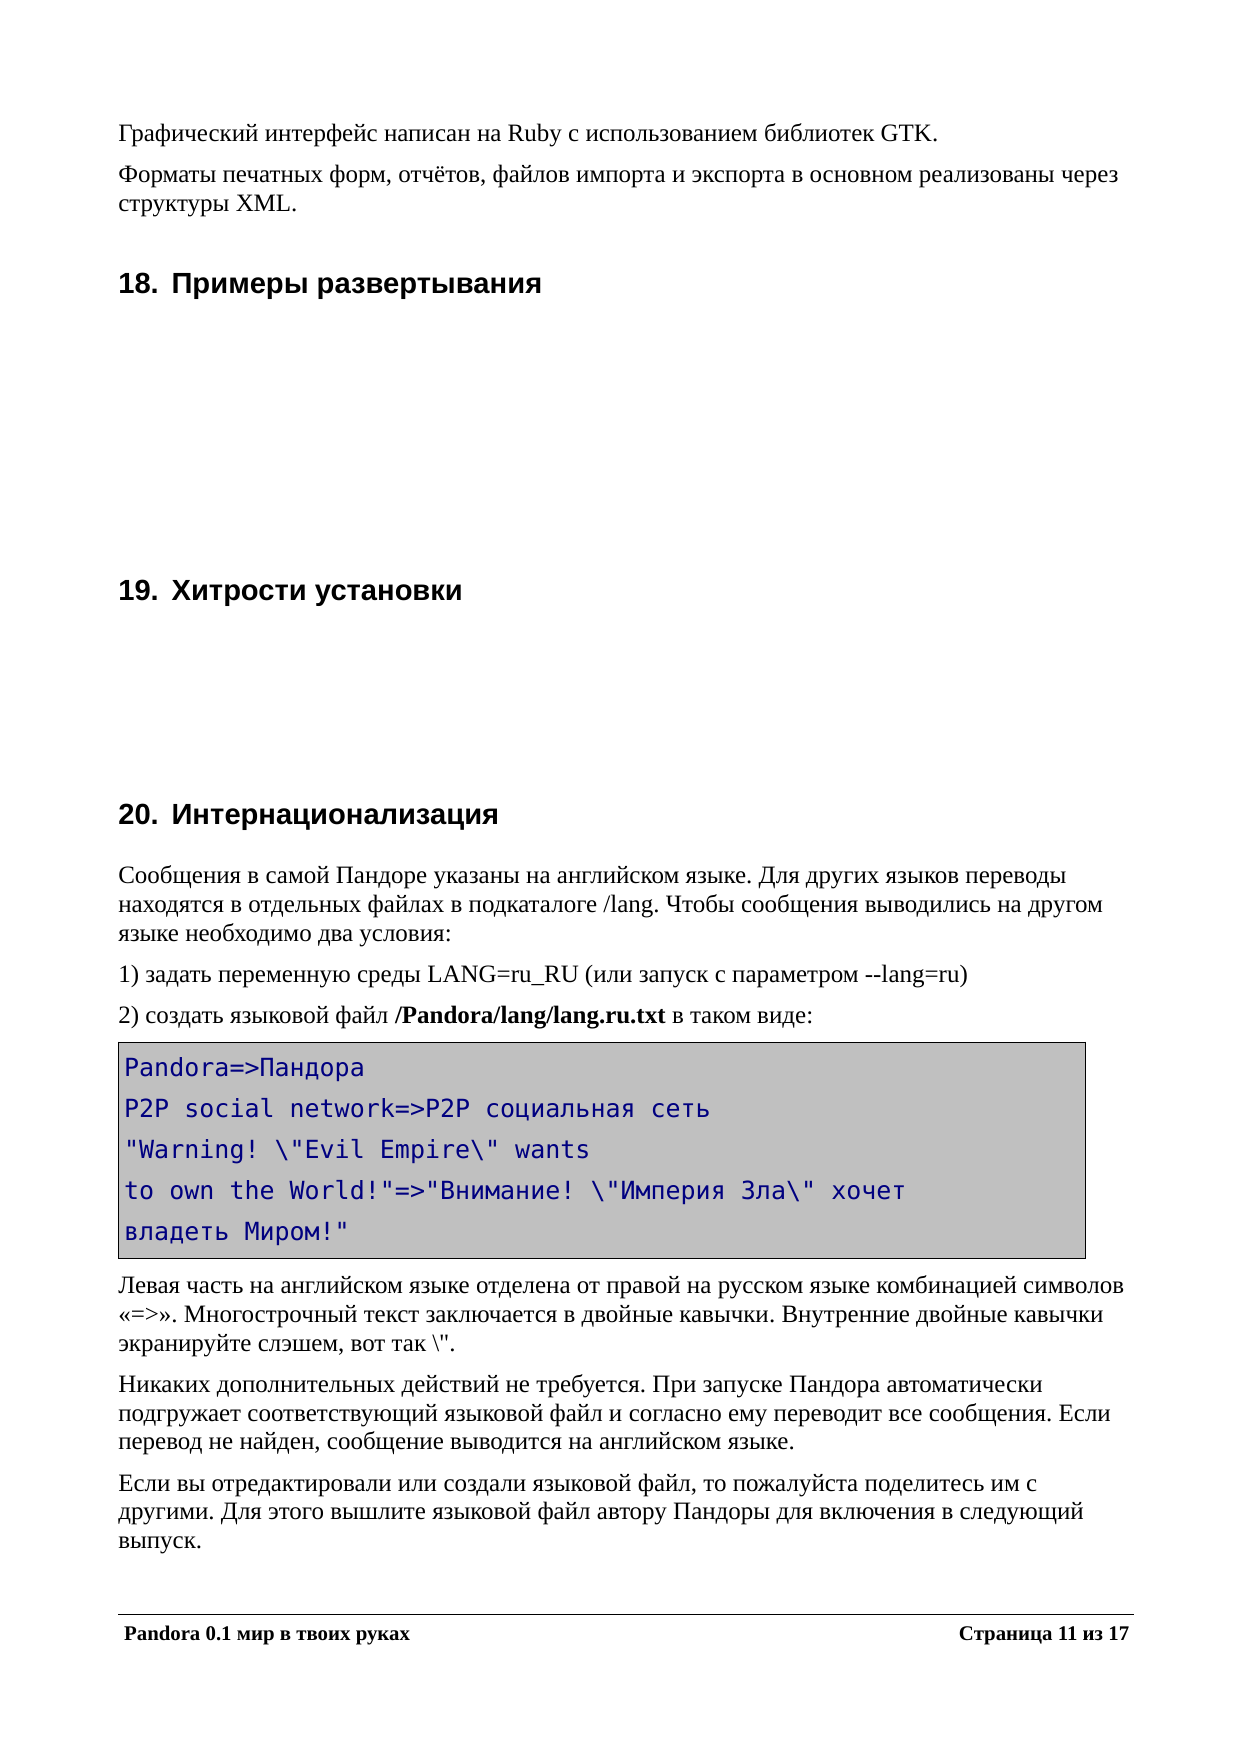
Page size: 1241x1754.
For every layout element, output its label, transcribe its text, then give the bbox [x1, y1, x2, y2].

text 1) задать переменную среды LANG=ru_RU (или запуск с параметром --lang=ru) [118, 959, 1134, 988]
text Форматы печатных форм, отчётов, файлов импорта и экспорта в основном реализованы через структуры XML. [118, 159, 1134, 217]
subtitle Хитрости установки [118, 573, 1134, 606]
subtitle Примеры развертывания [118, 266, 1134, 299]
text Сообщения в самой Пандоре указаны на английском языке. Для других языков переводы находятся в отдельных файлах в подкаталоге /lang. Чтобы сообщения выводились на другом языке необходимо два условия: [118, 860, 1134, 947]
subtitle Интернационализация [118, 797, 1134, 830]
text Никаких дополнительных действий не требуется. При запуске Пандора автоматически подгружает соответствующий языковой файл и согласно ему переводит все сообщения. Если перевод не найден, сообщение выводится на английском языке. [118, 1369, 1134, 1455]
table_header Pandora=>Пандора P2P social network=>P2P социальная сеть "Warning! \"Evil Empire\" wants to own the World!"=>"Внимание! \"Империя Зла\" хочет владеть Миром!" [119, 1043, 1085, 1258]
text Если вы отредактировали или создали языковой файл, то пожалуйста поделитесь им с другими. Для этого вышлите языковой файл автору Пандоры для включения в следующий выпуск. [118, 1468, 1134, 1554]
text Левая часть на английском языке отделена от правой на русском языке комбинацией символов «=>». Многострочный текст заключается в двойные кавычки. Внутренние двойные кавычки экранируйте слэшем, вот так \". [118, 1270, 1134, 1356]
text 2) создать языковой файл /Pandora/lang/lang.ru.txt в таком виде: [118, 1000, 1134, 1029]
text Графический интерфейс написан на Ruby с использованием библиотек GTK. [118, 118, 1134, 147]
